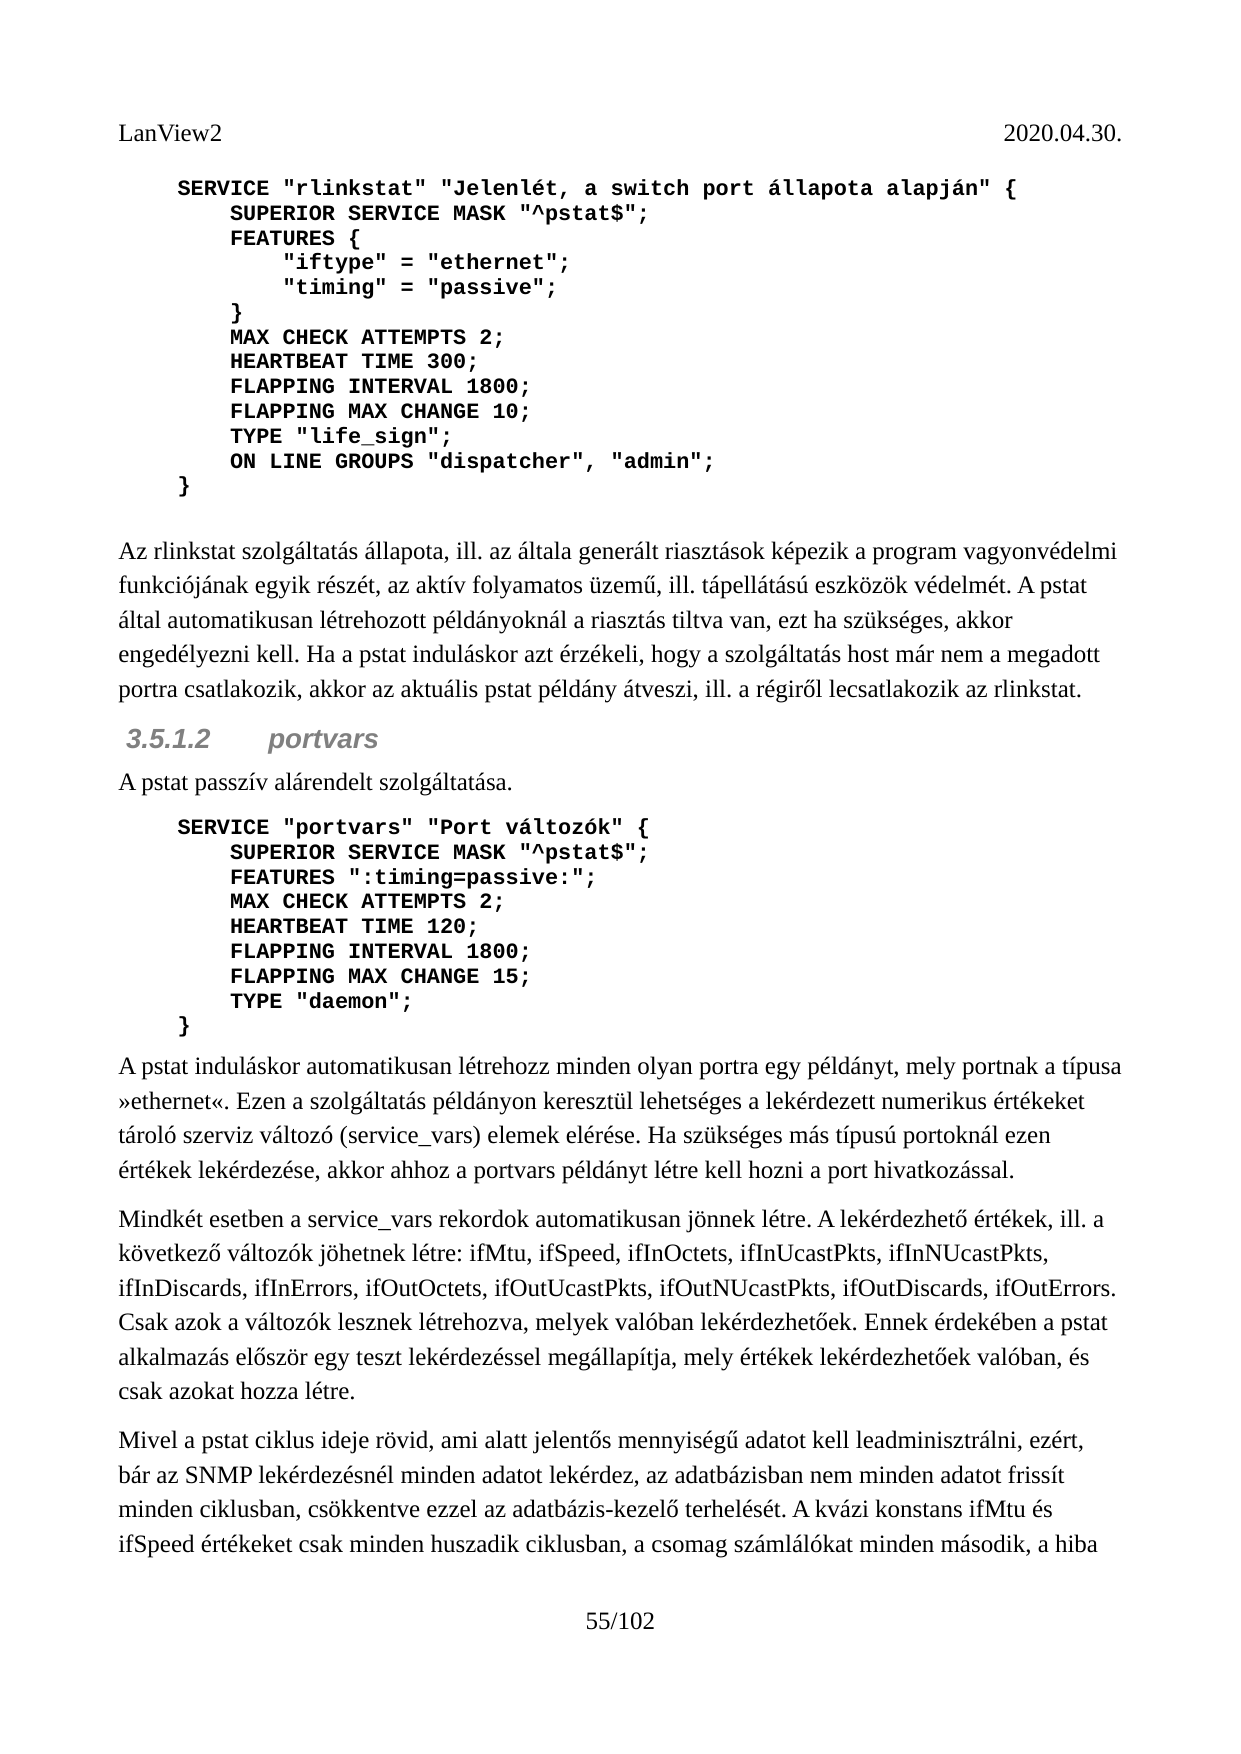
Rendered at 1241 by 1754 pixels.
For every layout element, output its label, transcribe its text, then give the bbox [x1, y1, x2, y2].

text Az rlinkstat szolgáltatás állapota, ill. az általa generált riasztások képezik a program vagyonvédelmi funkciójának egyik részét, az aktív folyamatos üzemű, ill. tápellátású eszközök védelmét. A pstat által automatikusan létrehozott példányoknál a riasztás tiltva van, ezt ha szükséges, akkor engedélyezni kell. Ha a pstat induláskor azt érzékeli, hogy a szolgáltatás host már nem a megadott portra csatlakozik, akkor az aktuális pstat példány átveszi, ill. a régiről lecsatlakozik az rlinkstat. [118, 536, 1122, 703]
text A pstat induláskor automatikusan létrehozz minden olyan portra egy példányt, mely portnak a típusa »ethernet«. Ezen a szolgáltatás példányon keresztül lehetséges a lekérdezett numerikus értékeket tároló szerviz változó (service_vars) elemek elérése. Ha szükséges más típusú portoknál ezen értékek lekérdezése, akkor ahhoz a portvars példányt létre kell hozni a port hivatkozással. [118, 1051, 1122, 1183]
text SERVICE "portvars" "Port változók" { SUPERIOR SERVICE MASK "^pstat$"; FEATURES ":timing=passive:"; MAX CHECK ATTEMPTS 2; HEARTBEAT TIME 120; FLAPPING INTERVAL 1800; FLAPPING MAX CHANGE 15; TYPE "daemon"; } [177, 816, 1122, 1039]
text SERVICE "rlinkstat" "Jelenlét, a switch port állapota alapján" { SUPERIOR SERVICE MASK "^pstat$"; FEATURES { "iftype" = "ethernet"; "timing" = "passive"; } MAX CHECK ATTEMPTS 2; HEARTBEAT TIME 300; FLAPPING INTERVAL 1800; FLAPPING MAX CHANGE 10; TYPE "life_sign"; ON LINE GROUPS "dispatcher", "admin"; } [177, 177, 1122, 499]
text Mivel a pstat ciklus ideje rövid, ami alatt jelentős mennyiségű adatot kell leadminisztrálni, ezért, bár az SNMP lekérdezésnél minden adatot lekérdez, az adatbázisban nem minden adatot frissít minden ciklusban, csökkentve ezzel az adatbázis-kezelő terhelését. A kvázi konstans ifMtu és ifSpeed értékeket csak minden huszadik ciklusban, a csomag számlálókat minden második, a hiba [118, 1426, 1122, 1558]
text Mindkét esetben a service_vars rekordok automatikusan jönnek létre. A lekérdezhető értékek, ill. a következő változók jöhetnek létre: ifMtu, ifSpeed, ifInOctets, ifInUcastPkts, ifInNUcastPkts, ifInDiscards, ifInErrors, ifOutOctets, ifOutUcastPkts, ifOutNUcastPkts, ifOutDiscards, ifOutErrors. Csak azok a változók lesznek létrehozva, melyek valóban lekérdezhetőek. Ennek érdekében a pstat alkalmazás először egy teszt lekérdezéssel megállapítja, mely értékek lekérdezhetőek valóban, és csak azokat hozza létre. [118, 1204, 1122, 1405]
subtitle portvars [118, 723, 1122, 755]
text A pstat passzív alárendelt szolgáltatása. [118, 767, 1122, 796]
